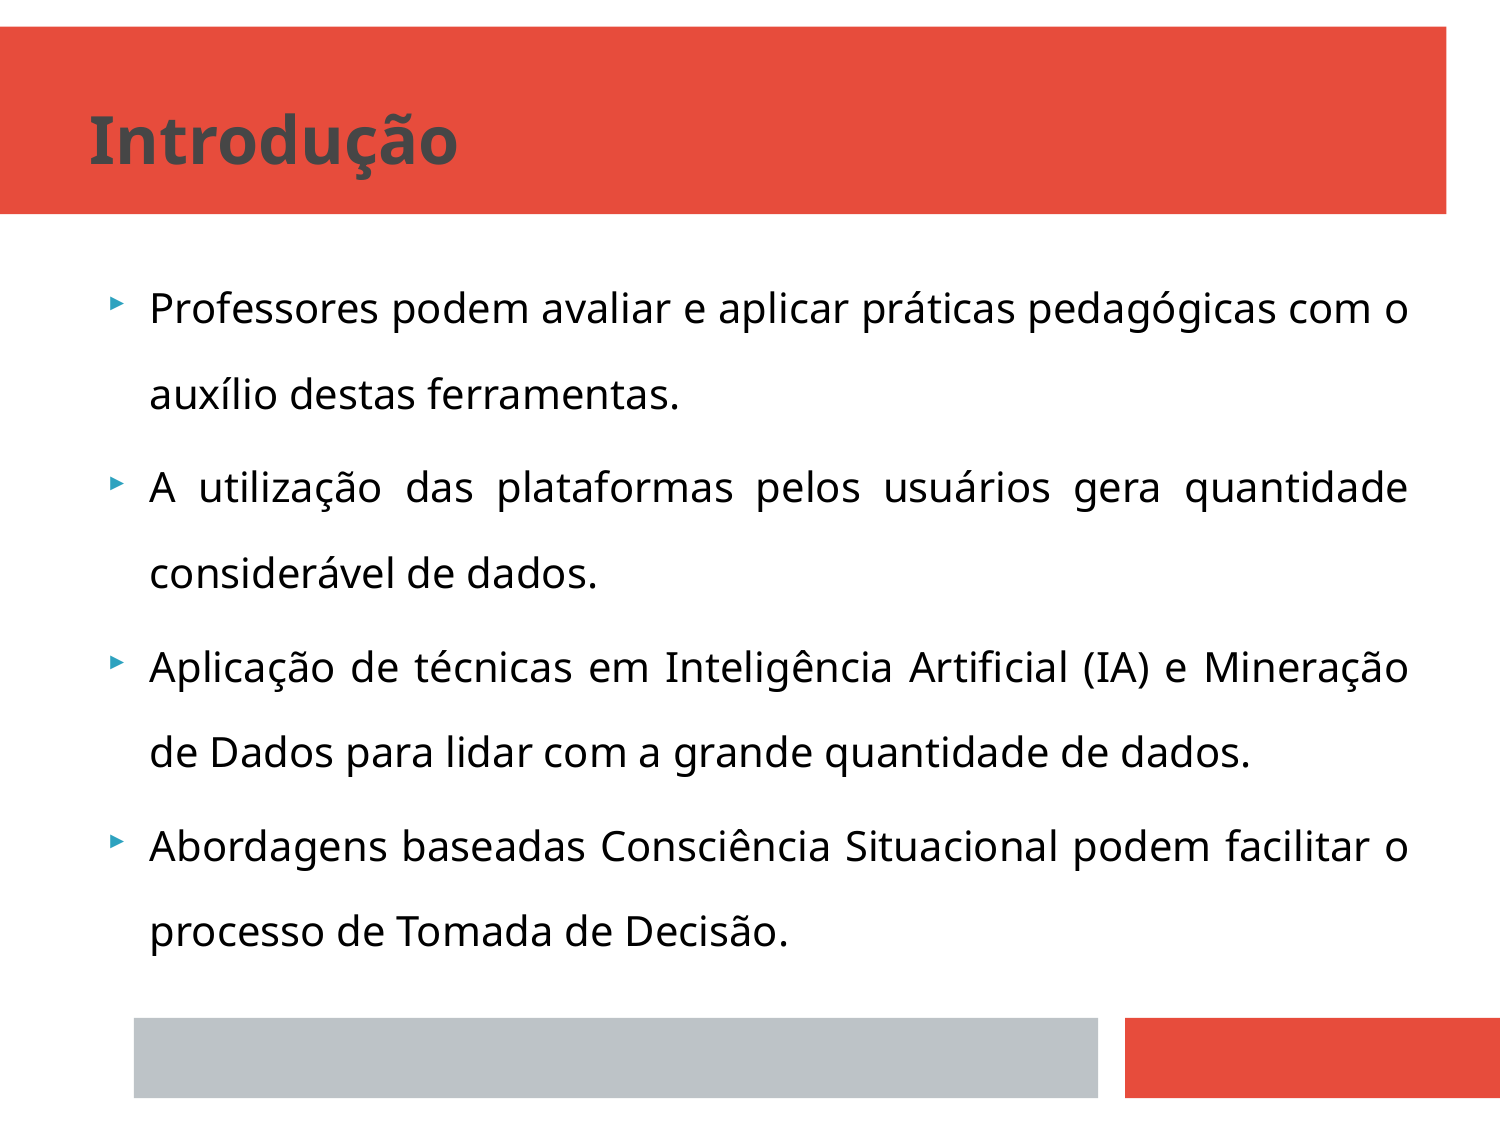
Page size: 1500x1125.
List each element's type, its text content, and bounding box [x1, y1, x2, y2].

list Professores podem avaliar e aplicar práticas pedagógicas com o auxílio destas ferramentas. A utilização das plataformas pelos usuários gera quantidade considerável de dados. Aplicação de técnicas em Inteligência Artificial (IA) e Mineração de Dados para lidar com a grande quantidade de dados. Abordagens baseadas Consciência Situacional podem facilitar o processo de Tomada de Decisão. [75, 243, 1425, 986]
title Introdução [75, 45, 1425, 233]
